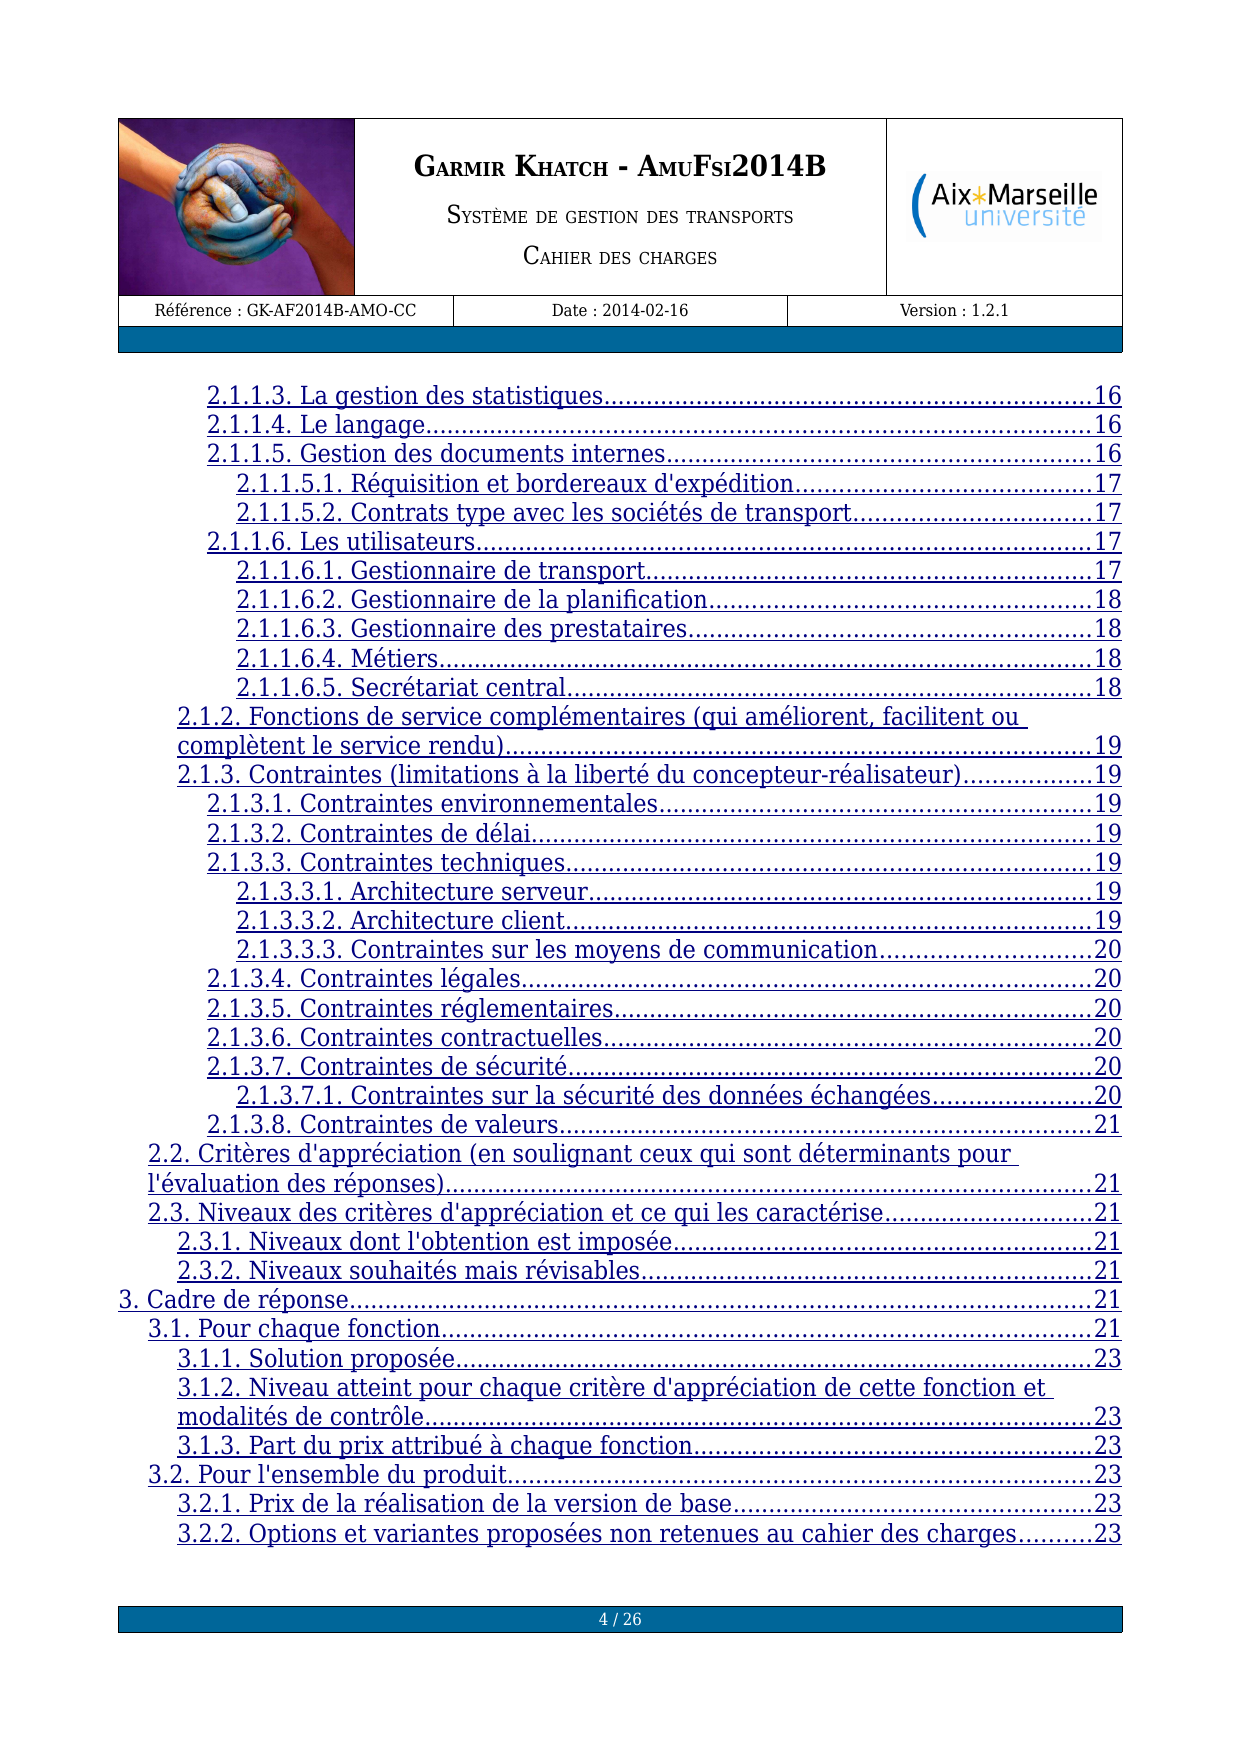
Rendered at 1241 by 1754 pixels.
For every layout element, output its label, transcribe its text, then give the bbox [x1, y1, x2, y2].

text 3.1. Pour chaque fonction 21 [148, 1314, 1122, 1340]
text 3.2.1. Prix de la réalisation de la version de base 23 [177, 1489, 1122, 1515]
text 3.1.1. Solution proposée 23 [177, 1344, 1122, 1369]
text 2.1.3.3.1. Architecture serveur 19 [236, 877, 1122, 902]
text 2.1.3. Contraintes (limitations à la liberté du concepteur-réalisateur) 19 [177, 760, 1122, 786]
text 2.1.1.6.3. Gestionnaire des prestataires 18 [236, 614, 1122, 640]
text 2.1.3.2. Contraintes de délai 19 [207, 819, 1122, 844]
text 2.1.3.1. Contraintes environnementales 19 [207, 789, 1122, 815]
text 3.1.3. Part du prix attribué à chaque fonction 23 [177, 1431, 1122, 1456]
text 2.2. Critères d'appréciation (en soulignant ceux qui sont déterminants pour l'évaluation des réponses) 21 [148, 1139, 1122, 1194]
text 2.1.1.6.2. Gestionnaire de la planification 18 [236, 585, 1122, 611]
text 2.1.3.4. Contraintes légales 20 [207, 964, 1122, 990]
text 2.1.1.6.1. Gestionnaire de transport 17 [236, 556, 1122, 581]
picture [887, 126, 1122, 288]
text 2.1.3.6. Contraintes contractuelles 20 [207, 1023, 1122, 1048]
text 2.1.1.6.5. Secrétariat central 18 [236, 673, 1122, 698]
text 3. Cadre de réponse 21 [118, 1285, 1122, 1311]
text 2.1.3.8. Contraintes de valeurs 21 [207, 1110, 1122, 1136]
text 2.1.1.6. Les utilisateurs 17 [207, 527, 1122, 552]
text 2.1.3.7.1. Contraintes sur la sécurité des données échangées 20 [236, 1081, 1122, 1106]
text 2.1.1.5.1. Réquisition et bordereaux d'expédition 17 [236, 469, 1122, 494]
text 2.1.3.3. Contraintes techniques 19 [207, 848, 1122, 873]
text 3.1.2. Niveau atteint pour chaque critère d'appréciation de cette fonction et modalités de contrôle 23 [177, 1373, 1122, 1427]
text 2.3.1. Niveaux dont l'obtention est imposée 21 [177, 1227, 1122, 1252]
text 3.2. Pour l'ensemble du produit 23 [148, 1460, 1122, 1486]
text 2.1.1.6.4. Métiers 18 [236, 644, 1122, 669]
text 2.1.1.4. Le langage 16 [207, 410, 1122, 436]
text 2.1.3.3.3. Contraintes sur les moyens de communication 20 [236, 935, 1122, 961]
text 2.1.2. Fonctions de service complémentaires (qui améliorent, facilitent ou complètent le service rendu) 19 [177, 702, 1122, 756]
text 2.1.1.3. La gestion des statistiques 16 [207, 381, 1122, 406]
text 2.3. Niveaux des critères d'appréciation et ce qui les caractérise 21 [148, 1198, 1122, 1223]
text 2.1.1.5.2. Contrats type avec les sociétés de transport 17 [236, 498, 1122, 523]
picture [119, 119, 354, 295]
text 2.1.3.3.2. Architecture client 19 [236, 906, 1122, 931]
text 2.3.2. Niveaux souhaités mais révisables 21 [177, 1256, 1122, 1281]
text 2.1.3.5. Contraintes réglementaires 20 [207, 994, 1122, 1019]
text 2.1.3.7. Contraintes de sécurité 20 [207, 1052, 1122, 1077]
text 3.2.2. Options et variantes proposées non retenues au cahier des charges 23 [177, 1519, 1122, 1544]
text 2.1.1.5. Gestion des documents internes 16 [207, 439, 1122, 465]
